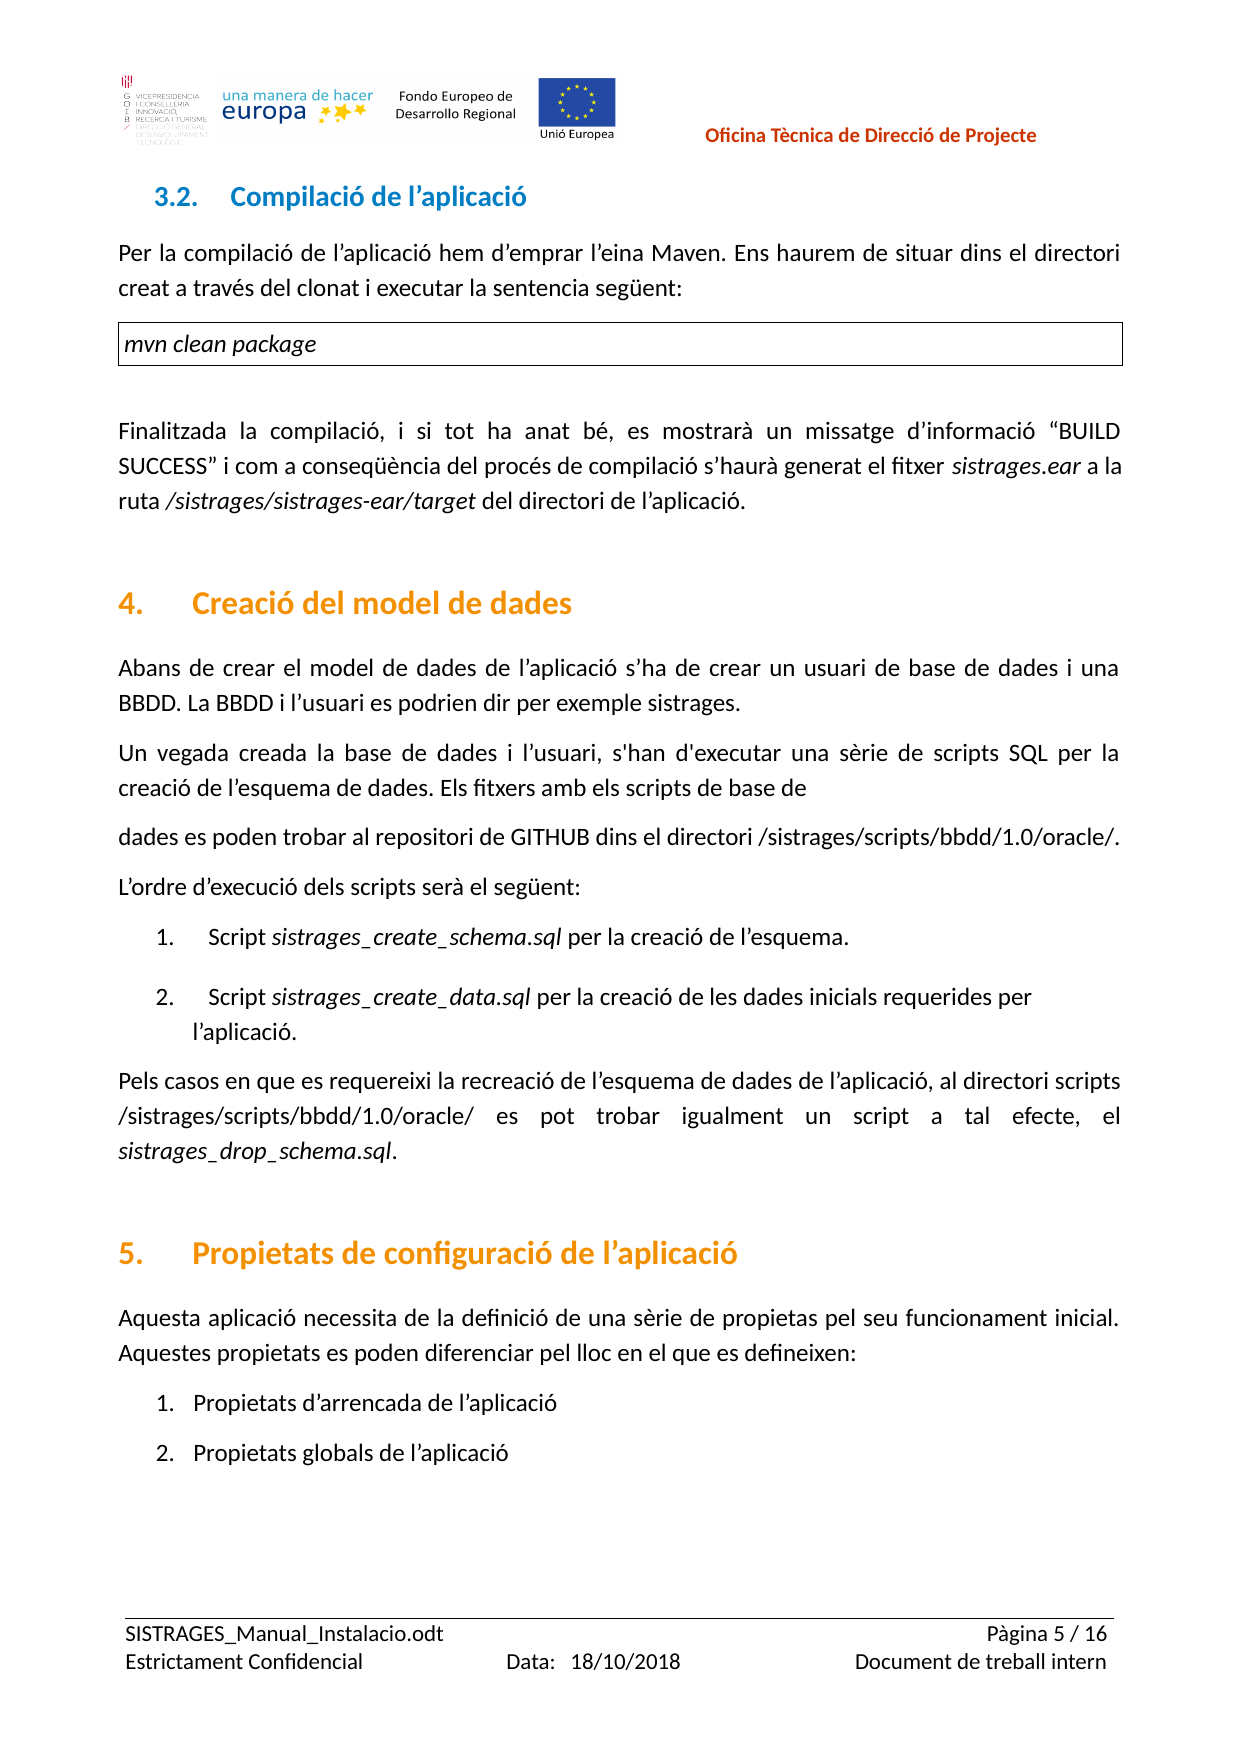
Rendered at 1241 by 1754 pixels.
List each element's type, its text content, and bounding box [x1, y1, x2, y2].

text 1. Script sistrages_create_schema.sql per la creació de l’esquema. [155, 921, 1122, 951]
text Aquesta aplicació necessita de la definició de una sèrie de propietas pel seu funcionament inicial. Aquestes propietats es poden diferenciar pel lloc en el que es defineixen: [118, 1303, 1122, 1368]
subtitle Creació del model de dades [118, 582, 1122, 623]
text L’ordre d’execució dels scripts serà el següent: [118, 871, 1122, 902]
text Finalitzada la compilació, i si tot ha anat bé, es mostrarà un missatge d’informació “BUILD SUCCESS” i com a conseqüència del procés de compilació s’haurà generat el fitxer sistrages.ear a la ruta /sistrages/sistrages-ear/target del directori de l’aplicació. [118, 415, 1122, 516]
text Abans de crear el model de dades de l’aplicació s’ha de crear un usuari de base de dades i una BBDD. La BBDD i l’usuari es podrien dir per exemple sistrages. [118, 652, 1122, 718]
list Propietats globals de l’aplicació [156, 1437, 1122, 1467]
picture [118, 73, 213, 147]
text dades es poden trobar al repositori de GITHUB dins el directori /sistrages/scripts/bbdd/1.0/oracle/. [118, 821, 1122, 852]
subtitle Compilació de l’aplicació [153, 178, 1122, 213]
text Un vegada creada la base de dades i l’usuari, s'han d'executar una sèrie de scripts SQL per la creació de l’esquema de dades. Els fitxers amb els scripts de base de [118, 737, 1122, 802]
text Per la compilació de l’aplicació hem d’emprar l’eina Maven. Ens haurem de situar dins el directori creat a través del clonat i executar la sentencia següent: [118, 237, 1122, 302]
subtitle Propietats de configuració de l’aplicació [118, 1232, 1122, 1273]
text Pels casos en que es requereixi la recreació de l’esquema de dades de l’aplicació, al directori scripts /sistrages/scripts/bbdd/1.0/oracle/ es pot trobar igualment un script a tal efecte, el sistrages_drop_schema.sql. [118, 1066, 1122, 1166]
picture [219, 73, 621, 147]
table_header mvn clean package [119, 323, 1122, 364]
text 2. Script sistrages_create_data.sql per la creació de les dades inicials requerides per l’aplicació. [155, 981, 1122, 1046]
list Propietats d’arrencada de l’aplicació [156, 1387, 1122, 1418]
